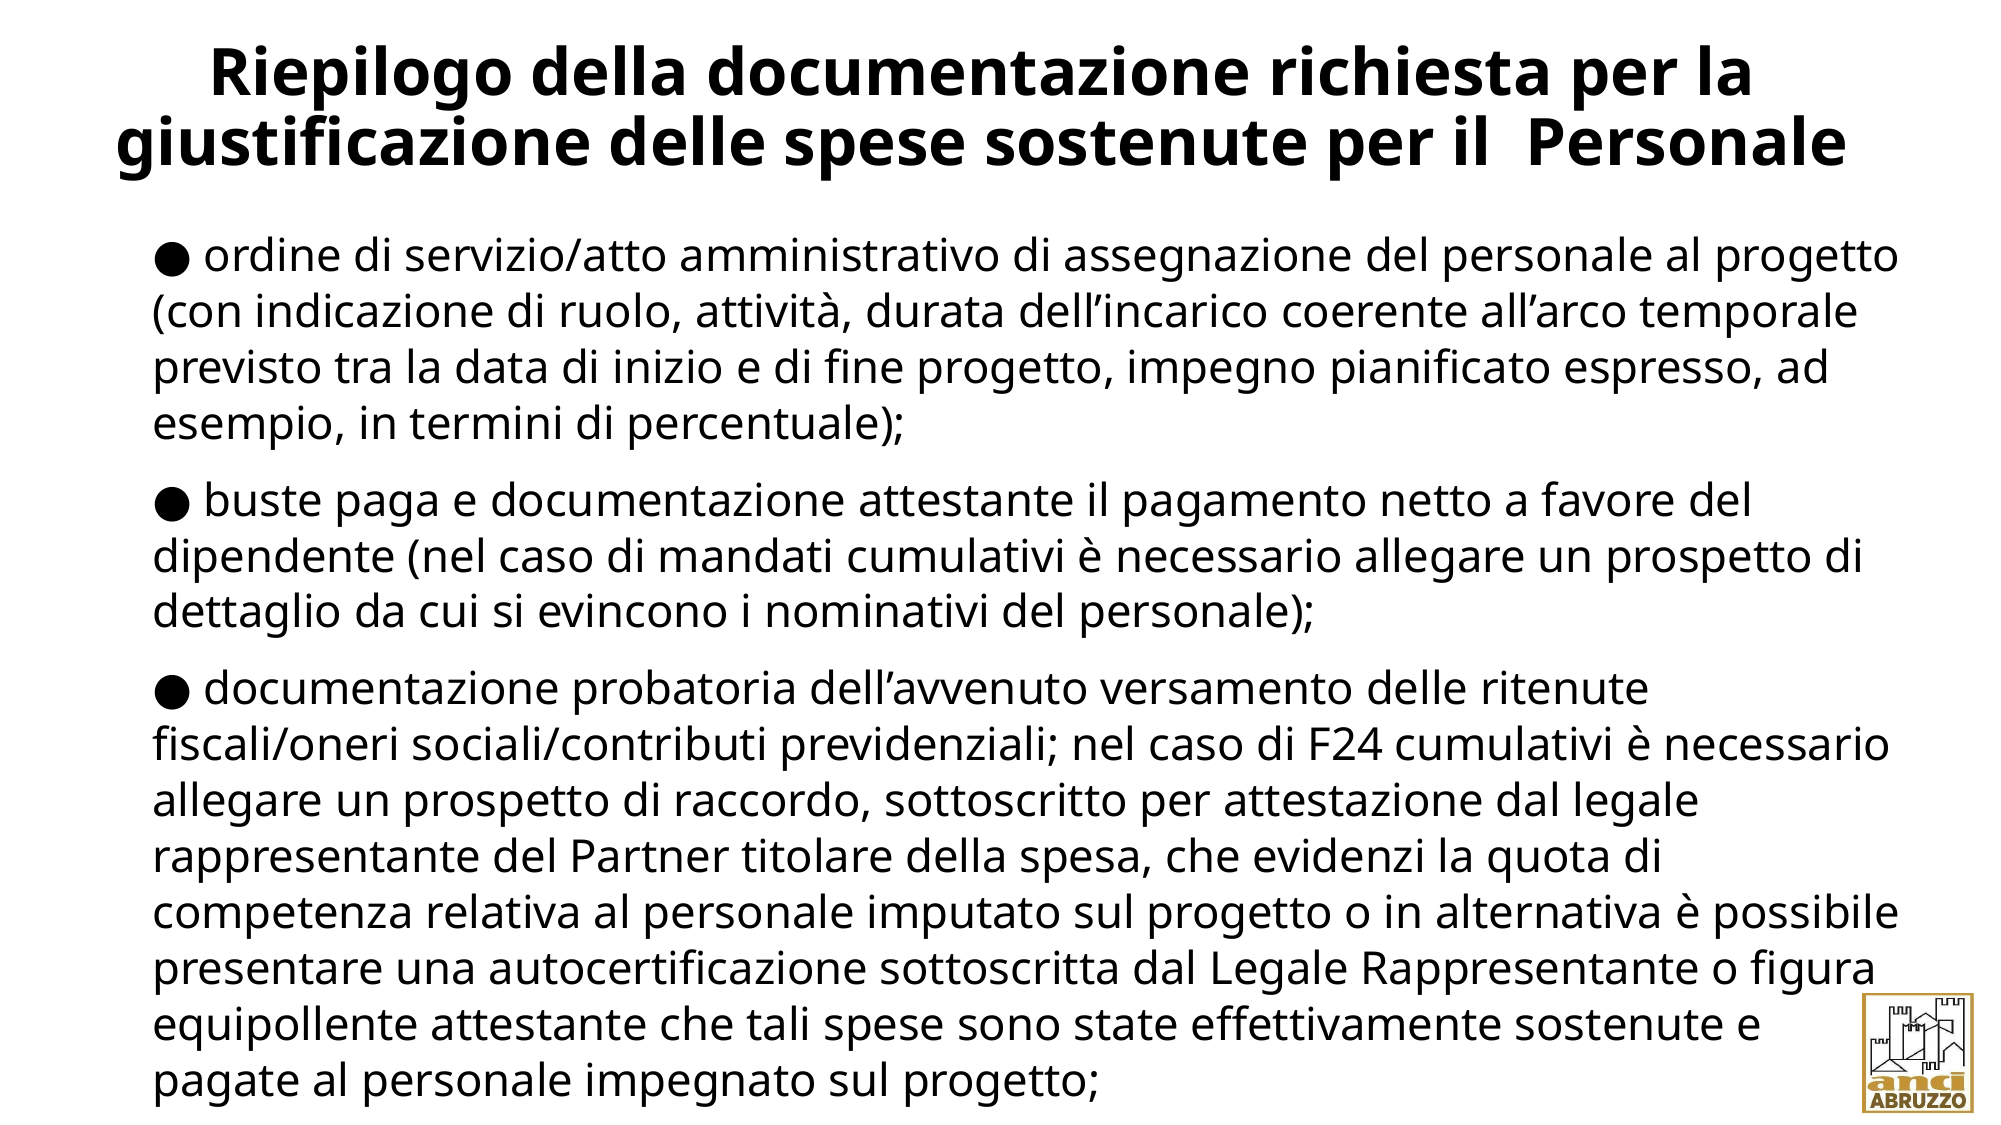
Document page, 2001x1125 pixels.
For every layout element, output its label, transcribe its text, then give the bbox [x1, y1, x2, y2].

list ● ordine di servizio/atto amministrativo di assegnazione del personale al progetto (con indicazione di ruolo, attività, durata dell’incarico coerente all’arco temporale previsto tra la data di inizio e di fine progetto, impegno pianificato espresso, ad esempio, in termini di percentuale); ● buste paga e documentazione attestante il pagamento netto a favore del dipendente (nel caso di mandati cumulativi è necessario allegare un prospetto di dettaglio da cui si evincono i nominativi del personale); ● documentazione probatoria dell’avvenuto versamento delle ritenute fiscali/oneri sociali/contributi previdenziali; nel caso di F24 cumulativi è necessario allegare un prospetto di raccordo, sottoscritto per attestazione dal legale rappresentante del Partner titolare della spesa, che evidenzi la quota di competenza relativa al personale imputato sul progetto o in alternativa è possibile presentare una autocertificazione sottoscritta dal Legale Rappresentante o figura equipollente attestante che tali spese sono state effettivamente sostenute e pagate al personale impegnato sul progetto; [137, 217, 1922, 1114]
title Riepilogo della documentazione richiesta per la giustificazione delle spese sostenute per il Personale [90, 27, 1874, 243]
